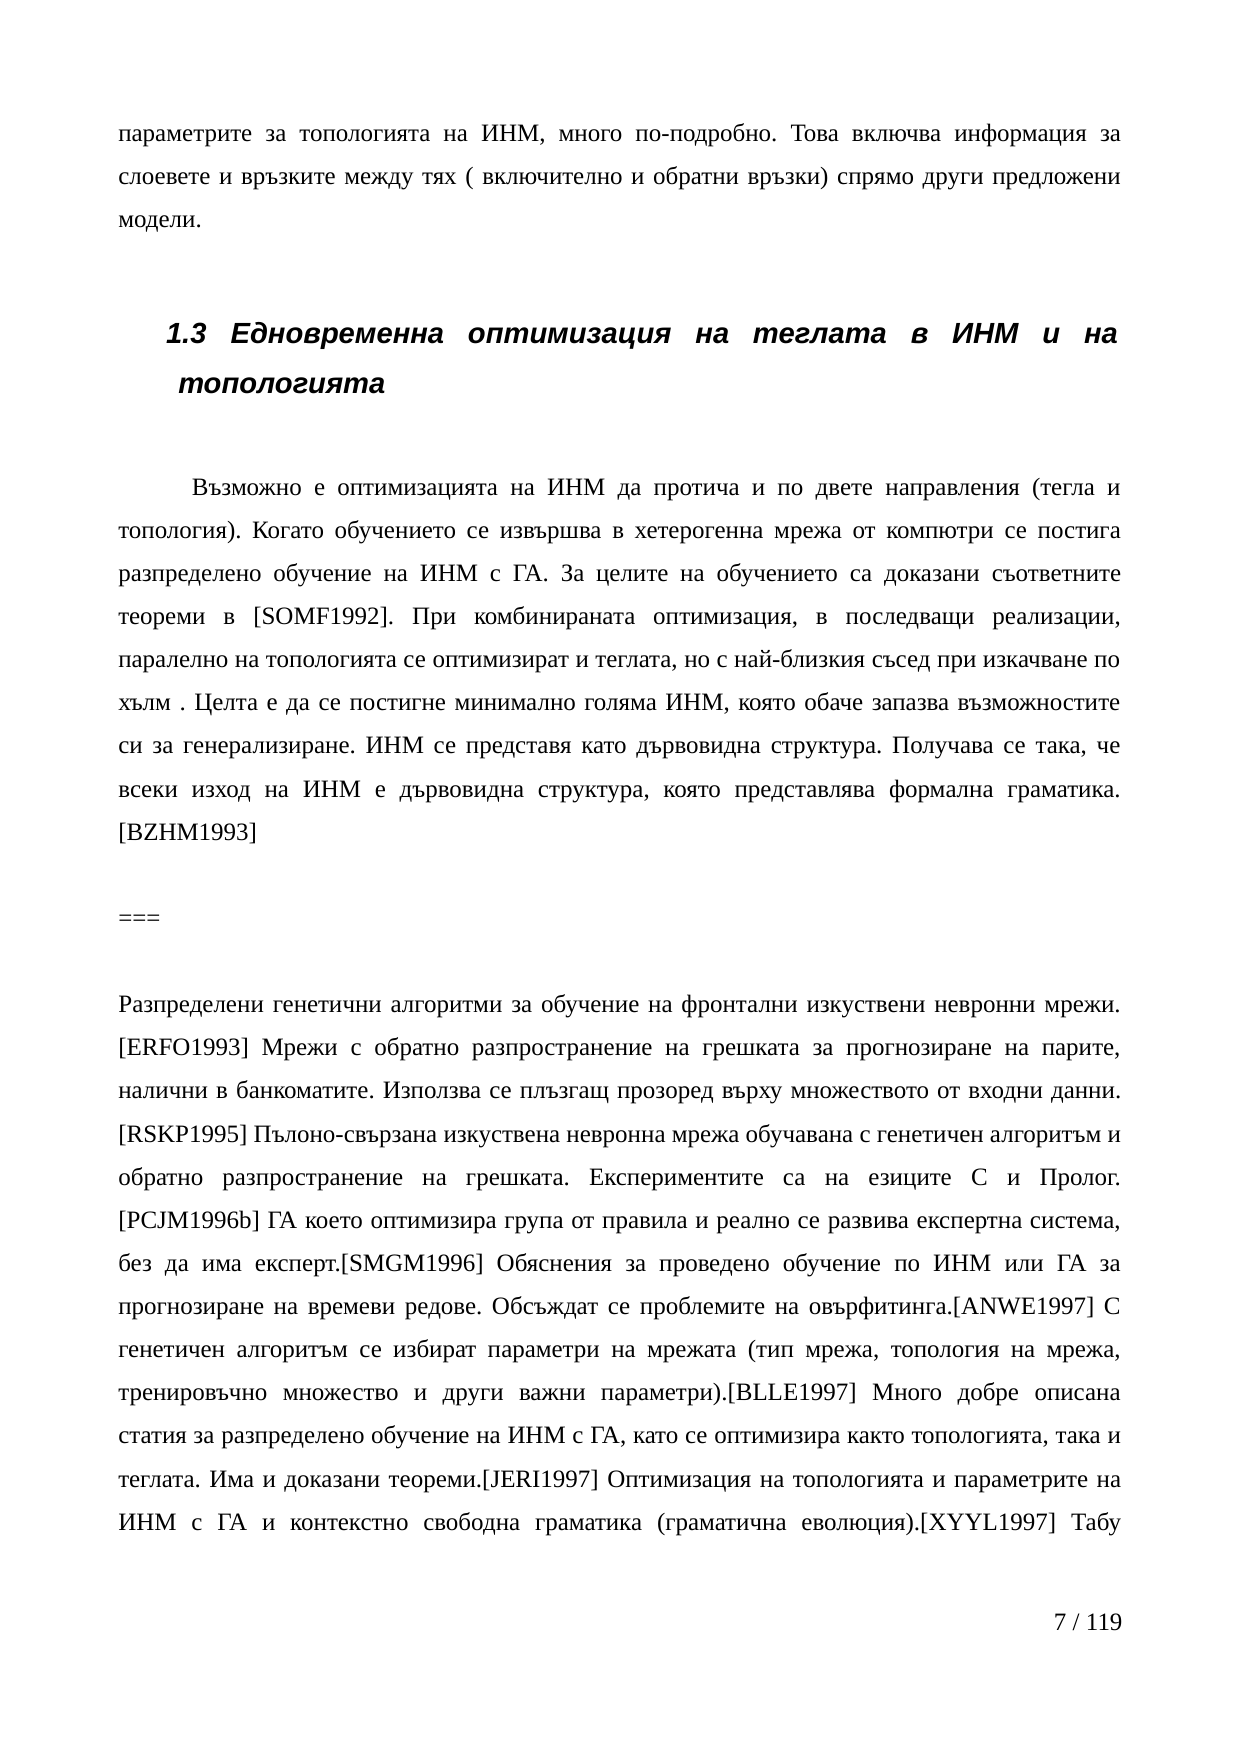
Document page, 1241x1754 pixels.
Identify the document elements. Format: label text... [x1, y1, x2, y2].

text Възможно е оптимизацията на ИНМ да протича и по двете направления (тегла и топология). Когато обучението се извършва в хетерогенна мрежа от компютри се постига разпределено обучение на ИНМ с ГА. За целите на обучението са доказани съответните теореми в [SOMF1992]. При комбинираната оптимизация, в последващи реализации, паралелно на топологията се оптимизират и теглата, но с най-близкия съсед при изкачване по хълм . Целта е да се постигне минимално голяма ИНМ, която обаче запазва възможностите си за генерализиране. ИНМ се представя като дървовидна структура. Получава се така, че всеки изход на ИНМ е дървовидна структура, която представлява формална граматика.[BZHM1993] [118, 472, 1122, 846]
subtitle 1.3 Едновременна оптимизация на теглата в ИНМ и на топологията [118, 316, 1122, 399]
text Разпределени генетични алгоритми за обучение на фронтални изкуствени невронни мрежи.[ERFO1993] Мрежи с обратно разпространение на грешката за прогнозиране на парите, налични в банкоматите. Използва се плъзгащ прозоред върху множеството от входни данни.[RSKP1995] Пълоно-свързана изкуствена невронна мрежа обучавана с генетичен алгоритъм и обратно разпространение на грешката. Експериментите са на езиците С и Пролог.[PCJM1996b] ГА което оптимизира група от правила и реално се развива експертна система, без да има експерт.[SMGM1996] Обяснения за проведено обучение по ИНМ или ГА за прогнозиране на времеви редове. Обсъждат се проблемите на овърфитинга.[ANWE1997] С генетичен алгоритъм се избират параметри на мрежата (тип мрежа, топология на мрежа, тренировъчно множество и други важни параметри).[BLLE1997] Много добре описана статия за разпределено обучение на ИНМ с ГА, като се оптимизира както топологията, така и теглата. Има и доказани теореми.[JERI1997] Оптимизация на топологията и параметрите на ИНМ с ГА и контекстно свободна граматика (граматична еволюция).[XYYL1997] Табу [118, 989, 1122, 1536]
text === [118, 903, 1122, 932]
text параметрите за топологията на ИНМ, много по-подробно. Това включва информация за слоевете и връзките между тях ( включително и обратни връзки) спрямо други предложени модели. [118, 118, 1122, 233]
